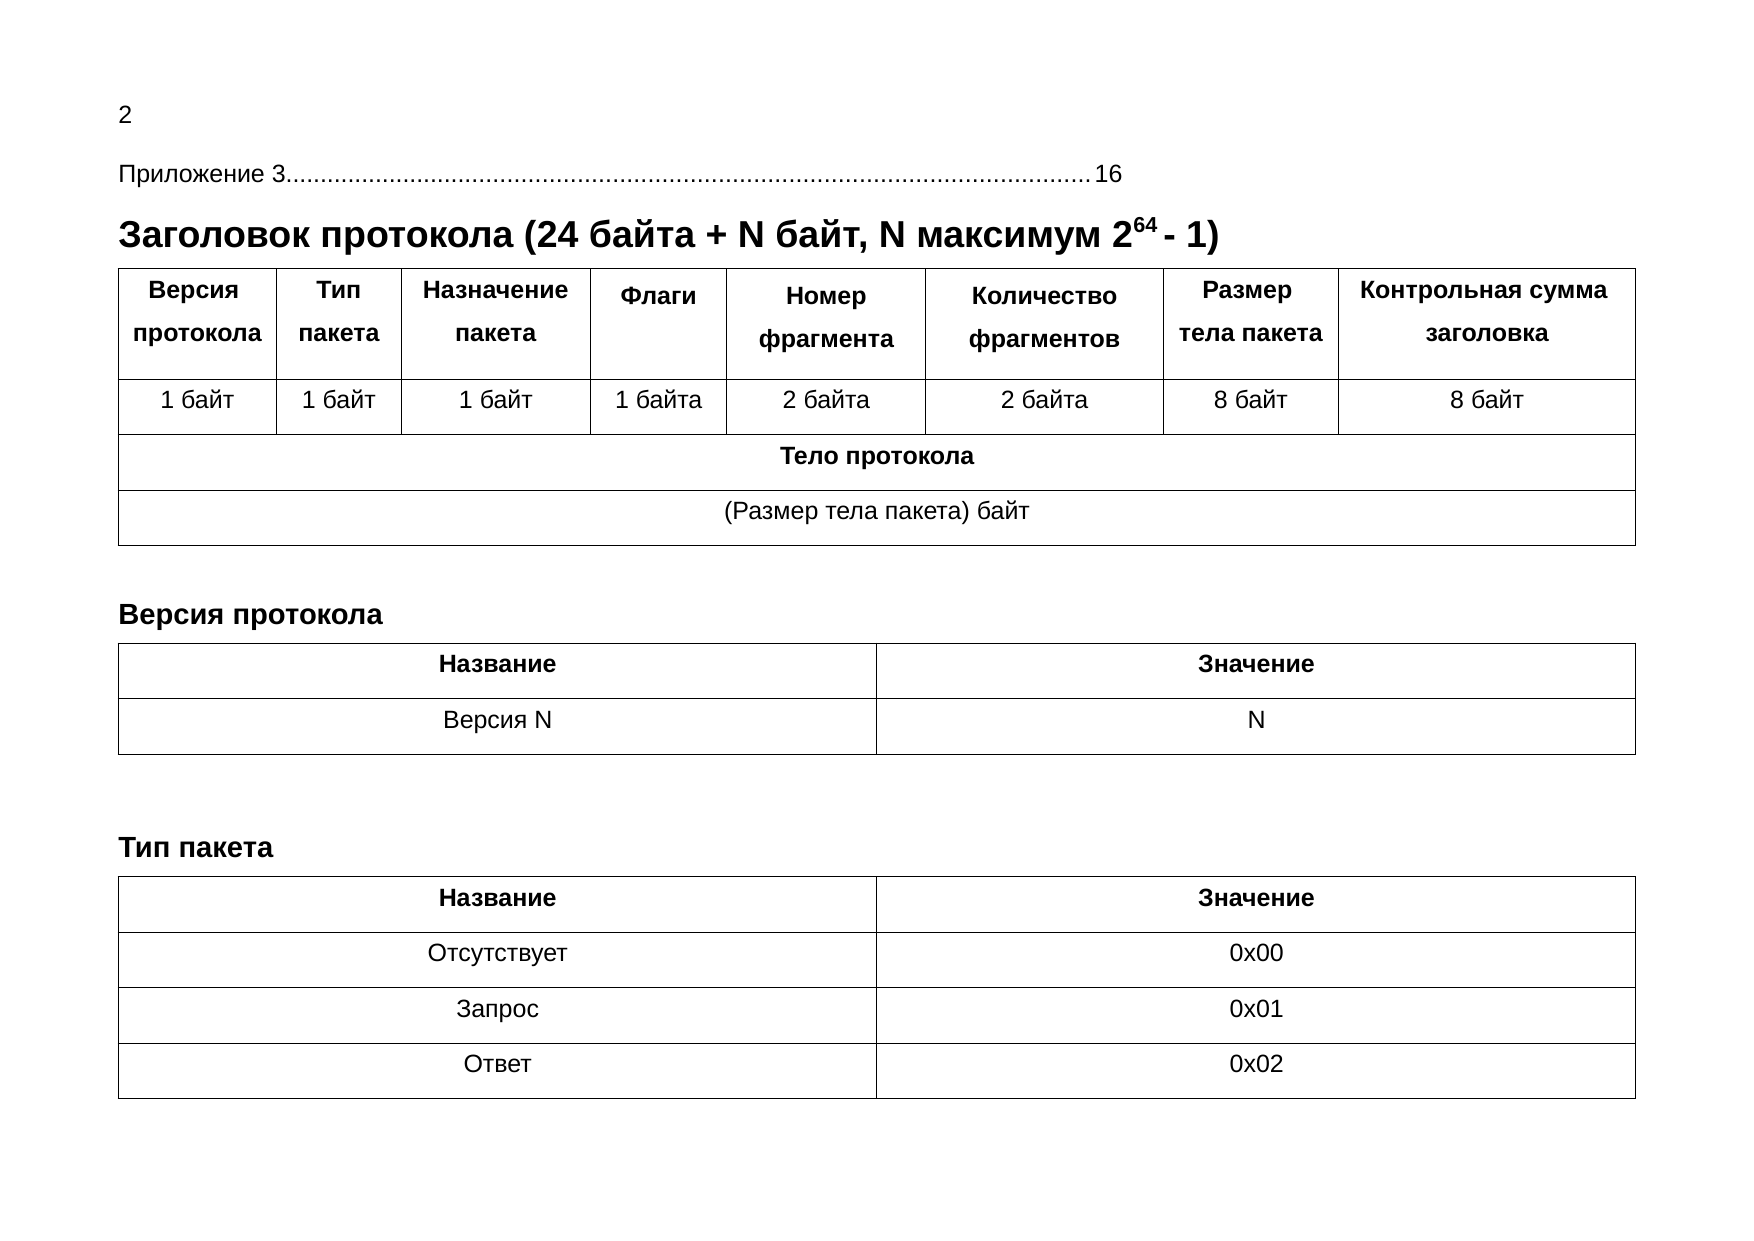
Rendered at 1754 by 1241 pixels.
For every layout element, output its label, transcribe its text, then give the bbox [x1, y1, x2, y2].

table_cell Тело протокола [119, 435, 1635, 489]
text Приложение 3 16 [118, 159, 1636, 187]
table_header Значение [877, 877, 1635, 932]
table_cell N [877, 699, 1635, 754]
table_cell 1 байта [591, 380, 726, 434]
table_cell Ответ [119, 1044, 876, 1098]
table_header Размер тела пакета [1164, 269, 1338, 378]
table_header Назначение пакета [402, 269, 590, 378]
table_header Название [119, 644, 876, 698]
table_header Тип пакета [277, 269, 401, 378]
table_cell 1 байт [277, 380, 401, 434]
table_cell 8 байт [1339, 380, 1635, 434]
table_cell 0x02 [877, 1044, 1635, 1098]
table_cell 0x01 [877, 988, 1635, 1043]
table_header Флаги [591, 269, 726, 378]
table_header Номер фрагмента [727, 269, 925, 378]
table_header Количество фрагментов [926, 269, 1163, 378]
table_cell Отсутствует [119, 933, 876, 987]
table_header Версия протокола [119, 269, 276, 378]
table_cell 1 байт [119, 380, 276, 434]
table_cell 2 байта [926, 380, 1163, 434]
table_cell 2 байта [727, 380, 925, 434]
table_header Название [119, 877, 876, 932]
table_cell (Размер тела пакета) байт [119, 491, 1635, 545]
table_cell 8 байт [1164, 380, 1338, 434]
table_cell Запрос [119, 988, 876, 1043]
subtitle Тип пакета [118, 830, 1636, 863]
table_header Значение [877, 644, 1635, 698]
subtitle Заголовок протокола (24 байта + N байт, N максимум 264 - 1) [118, 212, 1636, 256]
subtitle Версия протокола [118, 597, 1636, 630]
table_header Контрольная сумма заголовка [1339, 269, 1635, 378]
table_cell 0x00 [877, 933, 1635, 987]
table_cell 1 байт [402, 380, 590, 434]
table_cell Версия N [119, 699, 876, 754]
